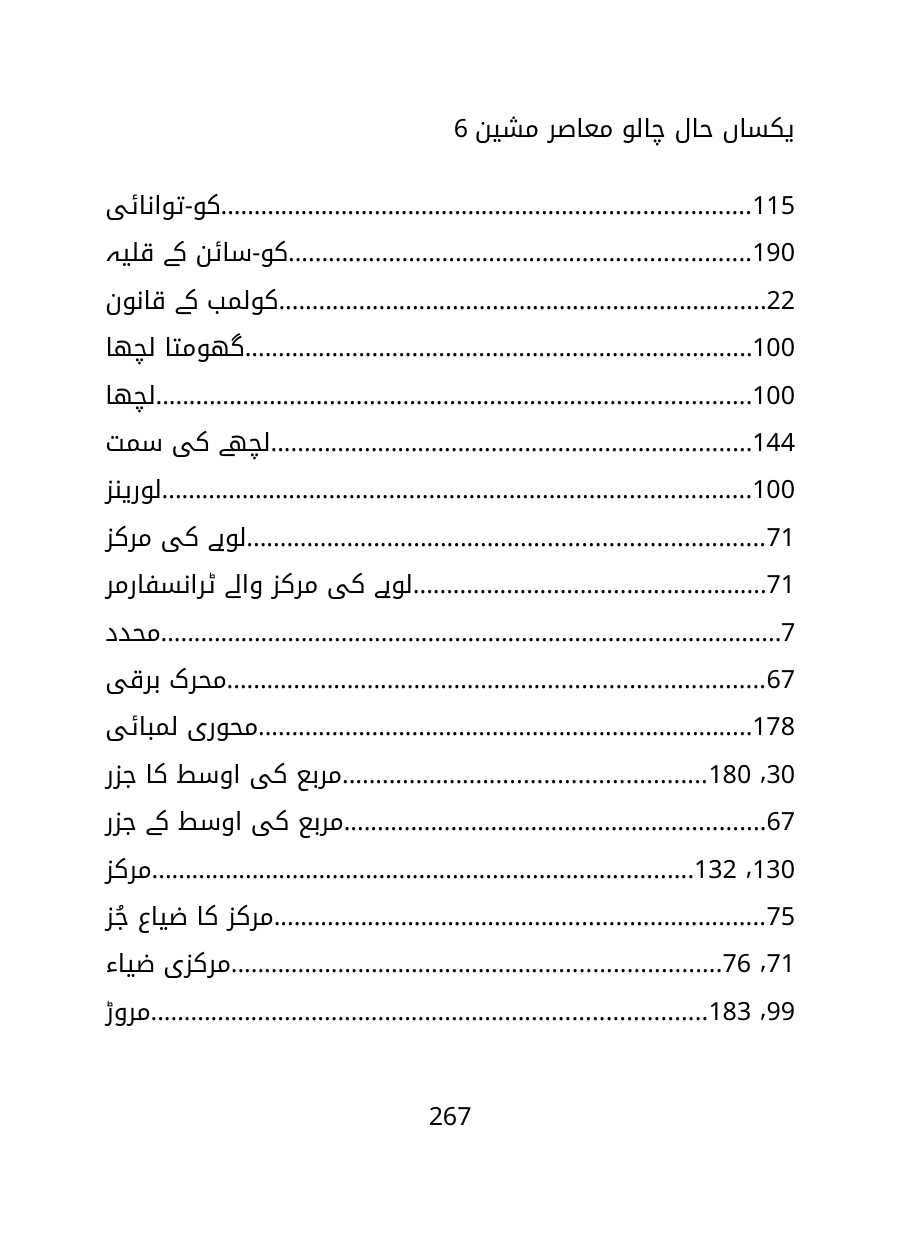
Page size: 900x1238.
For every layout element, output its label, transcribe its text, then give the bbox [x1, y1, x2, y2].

text محوری لمبائی 178 [105, 704, 795, 751]
text مرکز 130, 132 [105, 846, 795, 893]
text لچھے کی سمت 144 [105, 419, 795, 467]
text محدد 7 [105, 609, 795, 656]
text لورینز 100 [105, 467, 795, 514]
text مربع کی اوسط کے جزر 67 [105, 798, 795, 846]
text لوہے کی مرکز 71 [105, 514, 795, 562]
text مرکز کا ضیاع جُز 75 [105, 893, 795, 941]
text لچھا 100 [105, 372, 795, 419]
text مرکزی ضیاء 71, 76 [105, 941, 795, 988]
text لوہے کی مرکز والے ٹرانسفارمر 71 [105, 562, 795, 609]
text مربع کی اوسط کا جزر 30, 180 [105, 751, 795, 798]
text مروڑ 99, 183 [105, 988, 795, 1036]
text محرک برقی 67 [105, 656, 795, 704]
text گھومتا لچھا 100 [105, 324, 795, 372]
text کولمب کے قانون 22 [105, 277, 795, 324]
text کو-سائن کے قلیہ 190 [105, 230, 795, 277]
text کو-توانائی 115 [105, 182, 795, 230]
